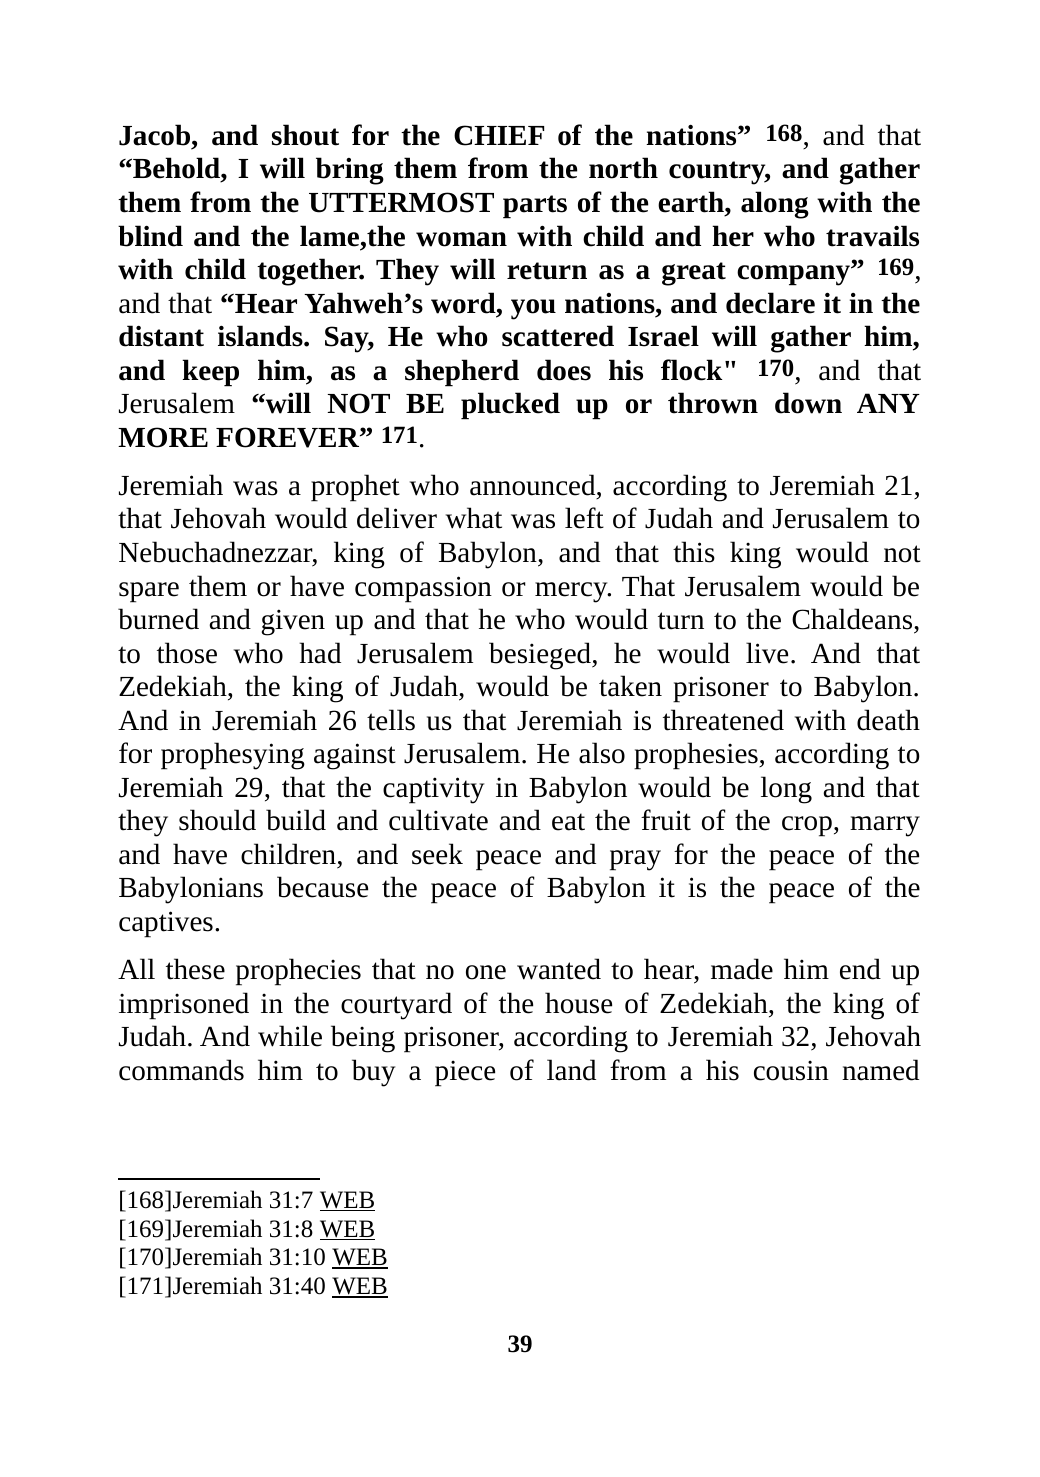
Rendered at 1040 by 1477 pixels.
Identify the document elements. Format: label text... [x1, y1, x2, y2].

text Jeremiah was a prophet who announced, according to Jeremiah 21, that Jehovah would deliver what was left of Judah and Jerusalem to Nebuchadnezzar, king of Babylon, and that this king would not spare them or have compassion or mercy. That Jerusalem would be burned and given up and that he who would turn to the Chaldeans, to those who had Jerusalem besieged, he would live. And that Zedekiah, the king of Judah, would be taken prisoner to Babylon. And in Jeremiah 26 tells us that Jeremiah is threatened with death for prophesying against Jerusalem. He also prophesies, according to Jeremiah 29, that the captivity in Babylon would be long and that they should build and cultivate and eat the fruit of the crop, marry and have children, and seek peace and pray for the peace of the Babylonians because the peace of Babylon it is the peace of the captives. [118, 468, 921, 938]
text Jeremiah 31:7 WEB [118, 1185, 921, 1214]
text Jeremiah 31:40 WEB [118, 1271, 921, 1300]
text All these prophecies that no one wanted to hear, made him end up imprisoned in the courtyard of the house of Zedekiah, the king of Judah. And while being prisoner, according to Jeremiah 32, Jehovah commands him to buy a piece of land from a his cousin named [118, 952, 921, 1086]
text Jeremiah 31:8 WEB [118, 1214, 921, 1242]
text Jacob, and shout for the CHIEF of the nations” , and that “Behold, I will bring them from the north country, and gather them from the UTTERMOST parts of the earth, along with the blind and the lame,the woman with child and her who travails with child together. They will return as a great company” , and that “Hear Yahweh’s word, you nations, and declare it in the distant islands. Say, He who scattered Israel will gather him, and keep him, as a shepherd does his flock" , and that Jerusalem “will NOT BE plucked up or thrown down ANY MORE FOREVER” . [118, 118, 921, 453]
text Jeremiah 31:10 WEB [118, 1242, 921, 1271]
